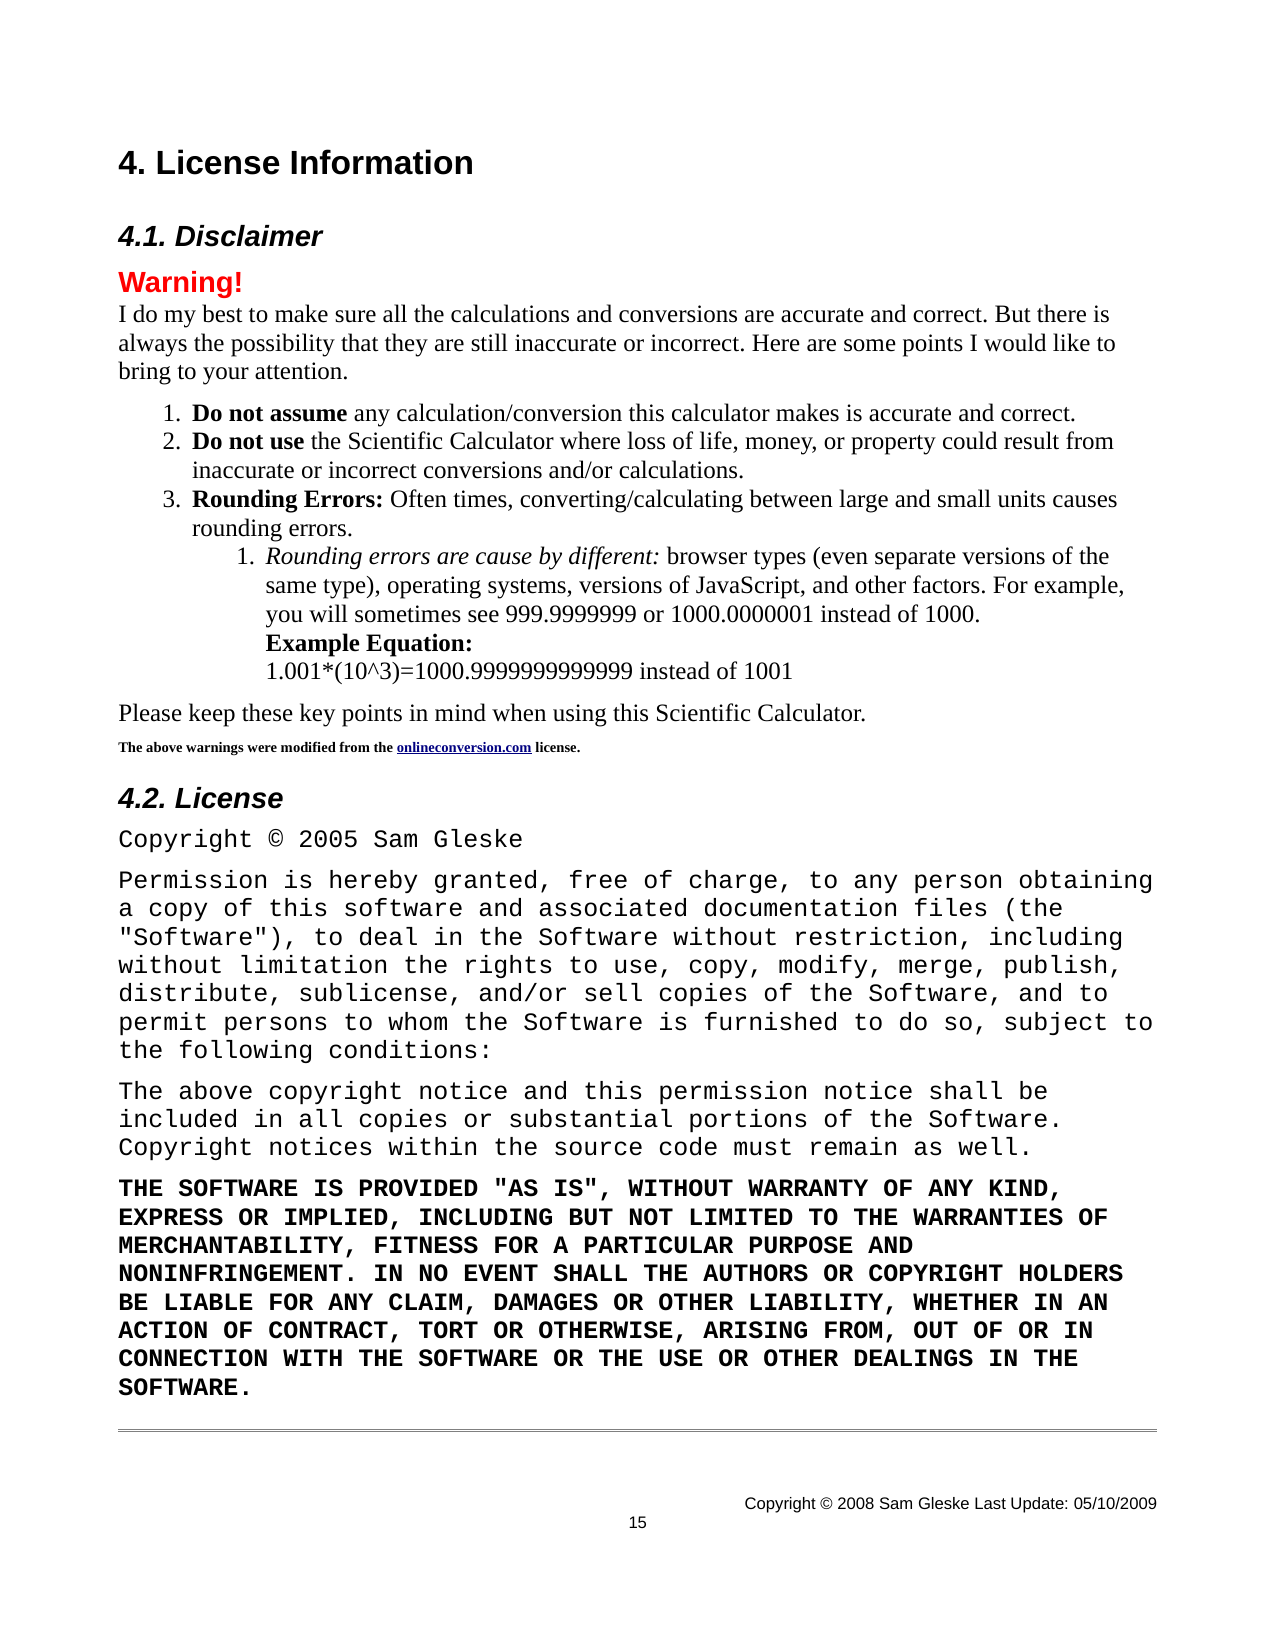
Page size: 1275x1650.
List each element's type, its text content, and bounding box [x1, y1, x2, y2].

text THE SOFTWARE IS PROVIDED "AS IS", WITHOUT WARRANTY OF ANY KIND, EXPRESS OR IMPLIED, INCLUDING BUT NOT LIMITED TO THE WARRANTIES OF MERCHANTABILITY, FITNESS FOR A PARTICULAR PURPOSE AND NONINFRINGEMENT. IN NO EVENT SHALL THE AUTHORS OR COPYRIGHT HOLDERS BE LIABLE FOR ANY CLAIM, DAMAGES OR OTHER LIABILITY, WHETHER IN AN ACTION OF CONTRACT, TORT OR OTHERWISE, ARISING FROM, OUT OF OR IN CONNECTION WITH THE SOFTWARE OR THE USE OR OTHER DEALINGS IN THE SOFTWARE. [118, 1176, 1157, 1402]
text Copyright © 2005 Sam Gleske [118, 827, 1157, 855]
text The above copyright notice and this permission notice shall be included in all copies or substantial portions of the Software. Copyright notices within the source code must remain as well. [118, 1078, 1157, 1163]
list Do not assume any calculation/conversion this calculator makes is accurate and correct. [162, 398, 1157, 426]
list Rounding errors are cause by different: browser types (even separate versions of the same type), operating systems, versions of JavaScript, and other factors. For example, you will sometimes see 999.9999999 or 1000.0000001 instead of 1000. Example Equation: 1.001*(10^3)=1000.9999999999999 instead of 1001 [236, 541, 1157, 685]
subtitle 4.1. Disclaimer [118, 219, 1157, 253]
text Please keep these key points in mind when using this Scientific Calculator. [118, 698, 1157, 726]
subtitle 4.2. License [118, 781, 1157, 814]
list Do not use the Scientific Calculator where loss of life, money, or property could result from inaccurate or incorrect conversions and/or calculations. [162, 426, 1157, 484]
text The above warnings were modified from the onlineconversion.com license. [118, 739, 1157, 756]
text Warning! [118, 265, 1157, 299]
subtitle 4. License Information [118, 143, 1157, 182]
list Rounding Errors: Often times, converting/calculating between large and small units causes rounding errors. [162, 484, 1157, 541]
text I do my best to make sure all the calculations and conversions are accurate and correct. But there is always the possibility that they are still inaccurate or incorrect. Here are some points I would like to bring to your attention. [118, 299, 1157, 385]
text Permission is hereby granted, free of charge, to any person obtaining a copy of this software and associated documentation files (the "Software"), to deal in the Software without restriction, including without limitation the rights to use, copy, modify, merge, publish, distribute, sublicense, and/or sell copies of the Software, and to permit persons to whom the Software is furnished to do so, subject to the following conditions: [118, 867, 1157, 1066]
